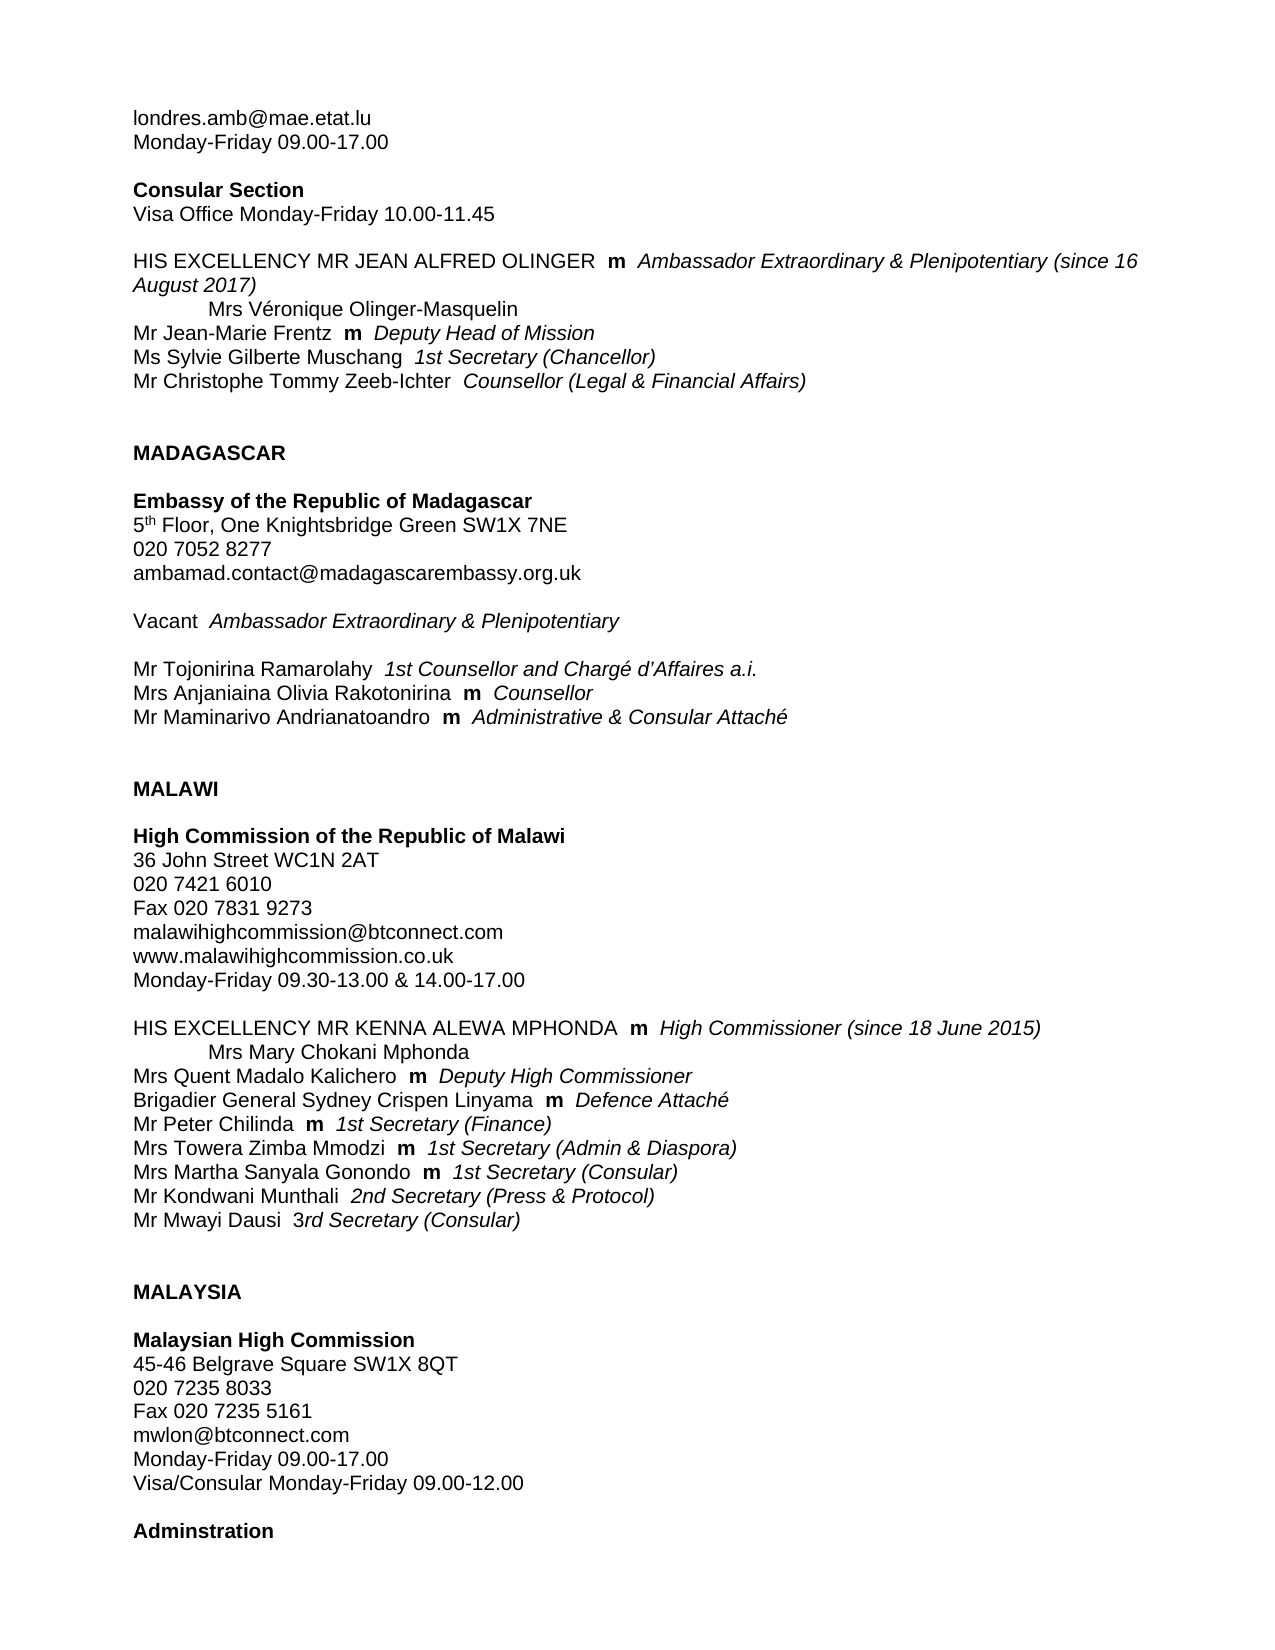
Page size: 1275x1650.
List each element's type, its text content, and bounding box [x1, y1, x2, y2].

text 020 7235 8033 [133, 1375, 1181, 1399]
text 020 7052 8277 [133, 537, 1181, 561]
text MALAWI [133, 776, 1181, 800]
text Mrs Quent Madalo Kalichero m Deputy High Commissioner [133, 1064, 1181, 1088]
text 36 John Street WC1N 2AT [133, 848, 1181, 872]
text Monday-Friday 09.00-17.00 [133, 129, 1181, 153]
text Mr Jean-Marie Frentz m Deputy Head of Mission [133, 321, 1181, 345]
text HIS EXCELLENCY MR JEAN ALFRED OLINGER m Ambassador Extraordinary & Plenipotentiary (since 16 August 2017) [133, 249, 1181, 297]
text Mrs Mary Chokani Mphonda [133, 1040, 1181, 1064]
text Adminstration [133, 1519, 1181, 1543]
text Mr Kondwani Munthali 2nd Secretary (Press & Protocol) [133, 1184, 1181, 1208]
text 45-46 Belgrave Square SW1X 8QT [133, 1351, 1181, 1375]
text Vacant Ambassador Extraordinary & Plenipotentiary [133, 609, 1181, 633]
text mwlon@btconnect.com [133, 1423, 1181, 1447]
text Brigadier General Sydney Crispen Linyama m Defence Attaché [133, 1088, 1181, 1112]
text HIS EXCELLENCY MR KENNA ALEWA MPHONDA m High Commissioner (since 18 June 2015) [133, 1016, 1181, 1040]
text Visa Office Monday-Friday 10.00-11.45 [133, 201, 1181, 225]
text 5th Floor, One Knightsbridge Green SW1X 7NE [133, 513, 1181, 537]
text Mr Peter Chilinda m 1st Secretary (Finance) [133, 1112, 1181, 1136]
text MALAYSIA [133, 1279, 1181, 1303]
text Embassy of the Republic of Madagascar [133, 489, 1181, 513]
text Mrs Véronique Olinger-Masquelin [133, 297, 1181, 321]
text malawihighcommission@btconnect.com [133, 920, 1181, 944]
text www.malawihighcommission.co.uk [133, 944, 1181, 968]
text 020 7421 6010 [133, 872, 1181, 896]
text Fax 020 7831 9273 [133, 896, 1181, 920]
text MADAGASCAR [133, 441, 1181, 465]
text Ms Sylvie Gilberte Muschang 1st Secretary (Chancellor) [133, 345, 1181, 369]
text Visa/Consular Monday-Friday 09.00-12.00 [133, 1471, 1181, 1495]
text High Commission of the Republic of Malawi [133, 824, 1181, 848]
text Mr Tojonirina Ramarolahy 1st Counsellor and Chargé d’Affaires a.i. [133, 657, 1181, 681]
text ambamad.contact@madagascarembassy.org.uk [133, 561, 1181, 585]
text Malaysian High Commission [133, 1327, 1181, 1351]
text londres.amb@mae.etat.lu [133, 106, 1181, 129]
text Fax 020 7235 5161 [133, 1399, 1181, 1423]
text Monday-Friday 09.00-17.00 [133, 1447, 1181, 1471]
text Mrs Towera Zimba Mmodzi m 1st Secretary (Admin & Diaspora) [133, 1136, 1181, 1160]
text Mr Christophe Tommy Zeeb-Ichter Counsellor (Legal & Financial Affairs) [133, 369, 1181, 393]
text Mr Maminarivo Andrianatoandro m Administrative & Consular Attaché [133, 704, 1181, 728]
text Mrs Anjaniaina Olivia Rakotonirina m Counsellor [133, 681, 1181, 704]
text Mrs Martha Sanyala Gonondo m 1st Secretary (Consular) [133, 1160, 1181, 1184]
text Mr Mwayi Dausi 3rd Secretary (Consular) [133, 1208, 1181, 1232]
text Consular Section [133, 177, 1181, 201]
text Monday-Friday 09.30-13.00 & 14.00-17.00 [133, 968, 1181, 992]
